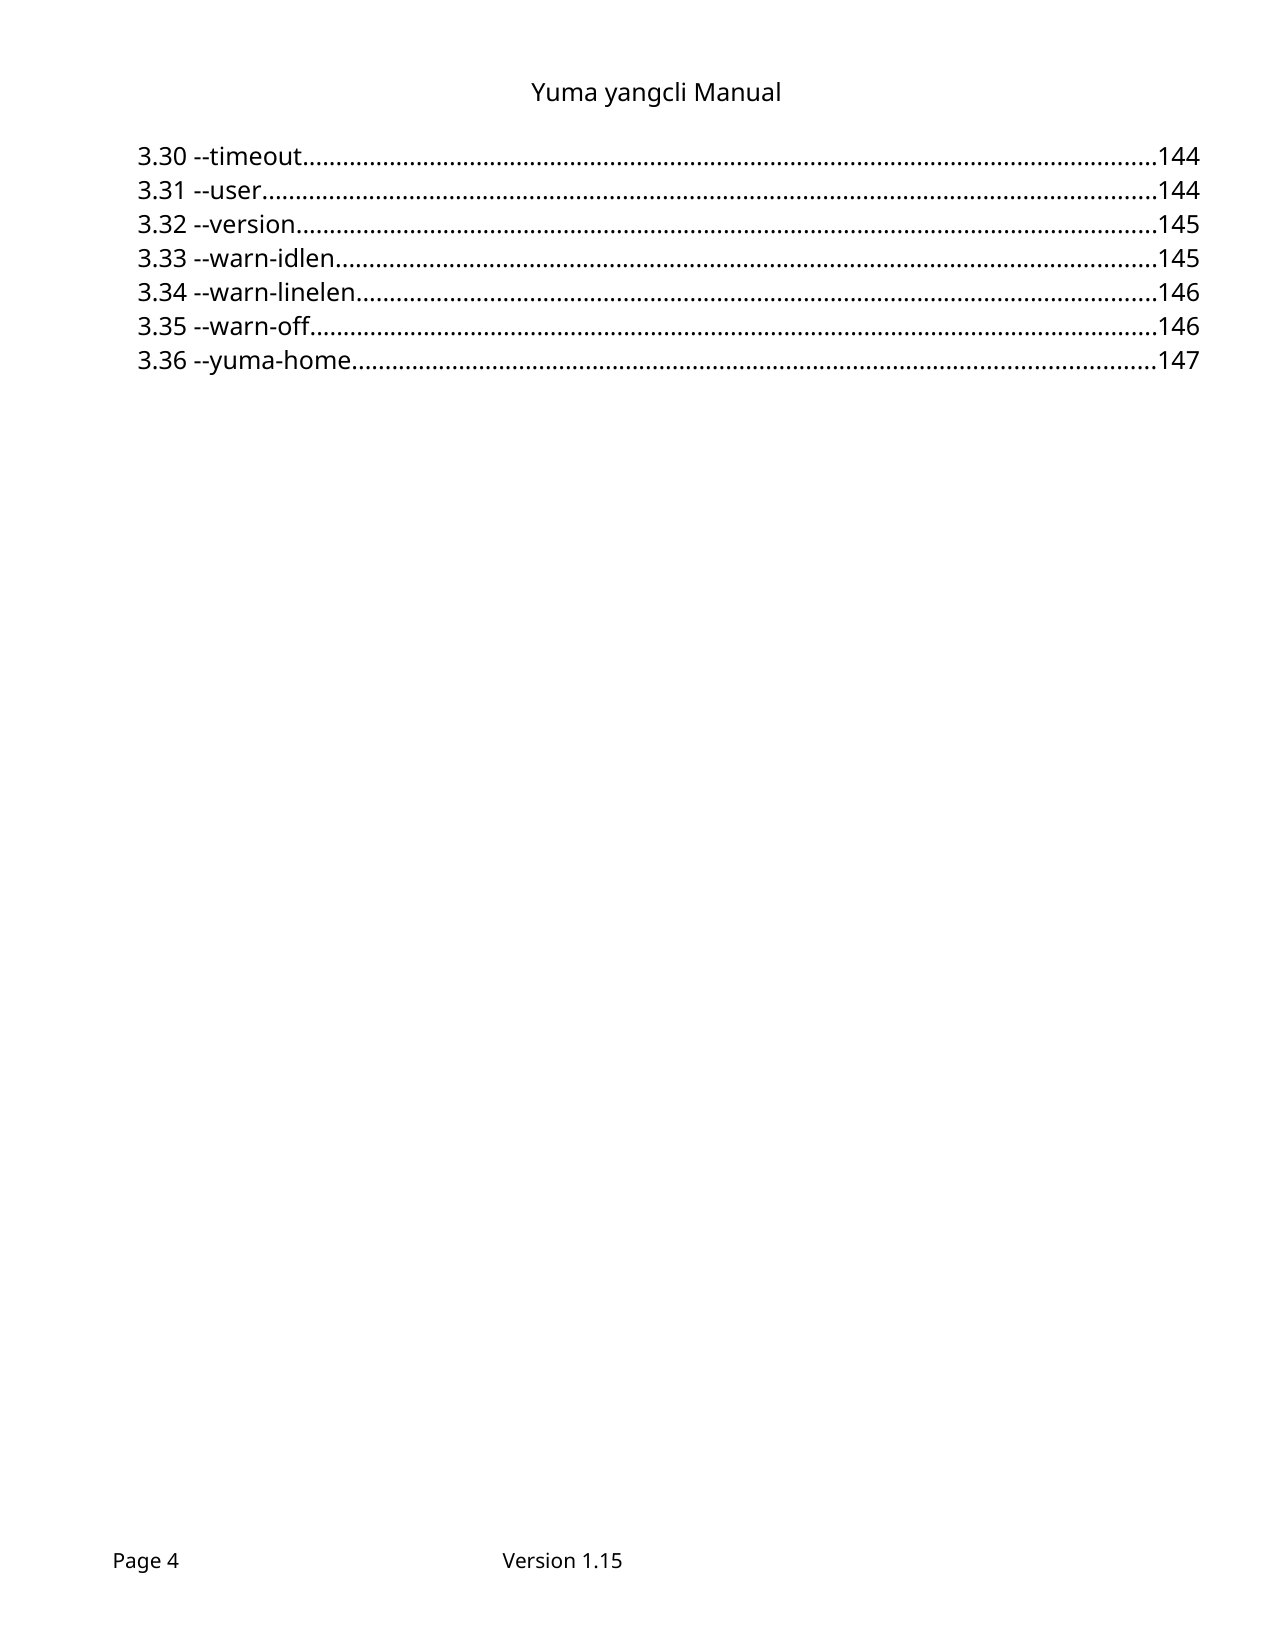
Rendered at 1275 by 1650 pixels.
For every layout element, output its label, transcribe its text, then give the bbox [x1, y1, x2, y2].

text 3.30 --timeout 144 [137, 138, 1200, 173]
text 3.33 --warn-idlen 145 [137, 241, 1200, 275]
text 3.34 --warn-linelen 146 [137, 275, 1200, 309]
text 3.31 --user 144 [137, 173, 1200, 207]
text 3.32 --version 145 [137, 207, 1200, 241]
text 3.35 --warn-off 146 [137, 309, 1200, 343]
text 3.36 --yuma-home 147 [137, 343, 1200, 377]
